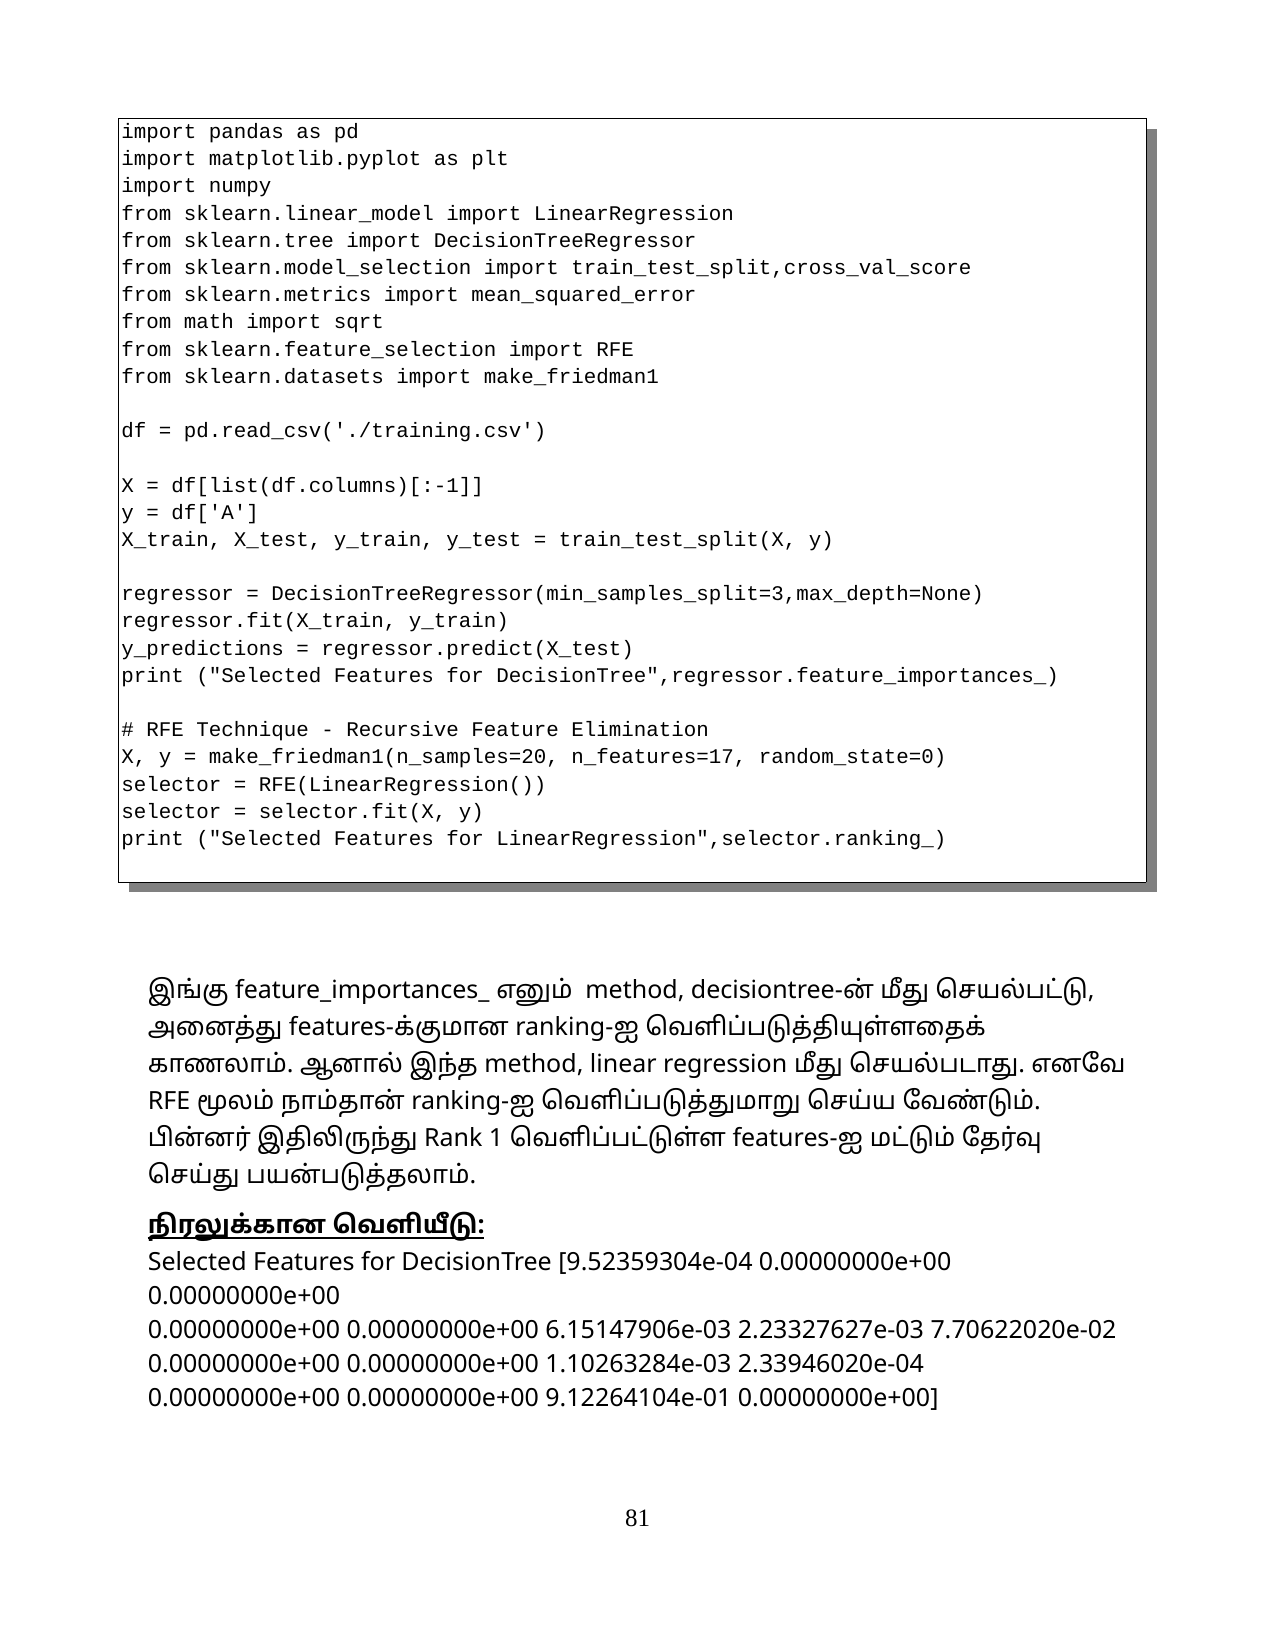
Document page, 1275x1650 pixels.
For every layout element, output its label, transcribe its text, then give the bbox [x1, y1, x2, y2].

text # RFE Technique - Recursive Feature Elimination [119, 716, 1146, 743]
text from sklearn.linear_model import LinearRegression [119, 200, 1146, 226]
text import matplotlib.pyplot as plt [119, 145, 1146, 172]
text X_train, X_test, y_train, y_test = train_test_split(X, y) [119, 526, 1146, 553]
text regressor = DecisionTreeRegressor(min_samples_split=3,max_depth=None) [119, 580, 1146, 607]
text y_predictions = regressor.predict(X_test) [119, 635, 1146, 661]
text import numpy [119, 172, 1146, 199]
text X = df[list(df.columns)[:-1]] [119, 472, 1146, 498]
text from sklearn.datasets import make_friedman1 [119, 363, 1146, 389]
text நிரலுக்கான வெளியீடு: Selected Features for DecisionTree [9.52359304e-04 0.00000000e+00 0.00000000e+00 0.00000000e+00 0.00000000e+00 6.15147906e-03 2.23327627e-03 7.70622020e-02 0.00000000e+00 0.00000000e+00 1.10263284e-03 2.33946020e-04 0.00000000e+00 0.00000000e+00 9.12264104e-01 0.00000000e+00] [118, 1177, 1157, 1443]
text from math import sqrt [119, 308, 1146, 335]
text import pandas as pd [119, 119, 1146, 145]
text selector = RFE(LinearRegression()) [119, 771, 1146, 797]
text print ("Selected Features for LinearRegression",selector.ranking_) [119, 825, 1146, 852]
text print ("Selected Features for DecisionTree",regressor.feature_importances_) [119, 662, 1146, 688]
text X, y = make_friedman1(n_samples=20, n_features=17, random_state=0) [119, 743, 1146, 770]
text from sklearn.metrics import mean_squared_error [119, 281, 1146, 308]
text selector = selector.fit(X, y) [119, 798, 1146, 824]
text from sklearn.feature_selection import RFE [119, 336, 1146, 362]
text from sklearn.tree import DecisionTreeRegressor [119, 227, 1146, 253]
text df = pd.read_csv('./training.csv') [119, 417, 1146, 444]
text இங்கு feature_importances_ எனும் method, decisiontree-ன் மீது செயல்பட்டு, அனைத்து features-க்குமான ranking-ஐ வெளிப்படுத்தியுள்ளதைக் காணலாம். ஆனால் இந்த method, linear regression மீது செயல்படாது. எனவே RFE மூலம் நாம்தான் ranking-ஐ வெளிப்படுத்துமாறு செய்ய வேண்டும். பின்னர் இதிலிருந்து Rank 1 வெளிப்பட்டுள்ள features-ஐ மட்டும் தேர்வு செய்து பயன்படுத்தலாம். [118, 943, 1157, 1177]
text from sklearn.model_selection import train_test_split,cross_val_score [119, 254, 1146, 281]
text y = df['A'] [119, 499, 1146, 525]
text regressor.fit(X_train, y_train) [119, 607, 1146, 634]
